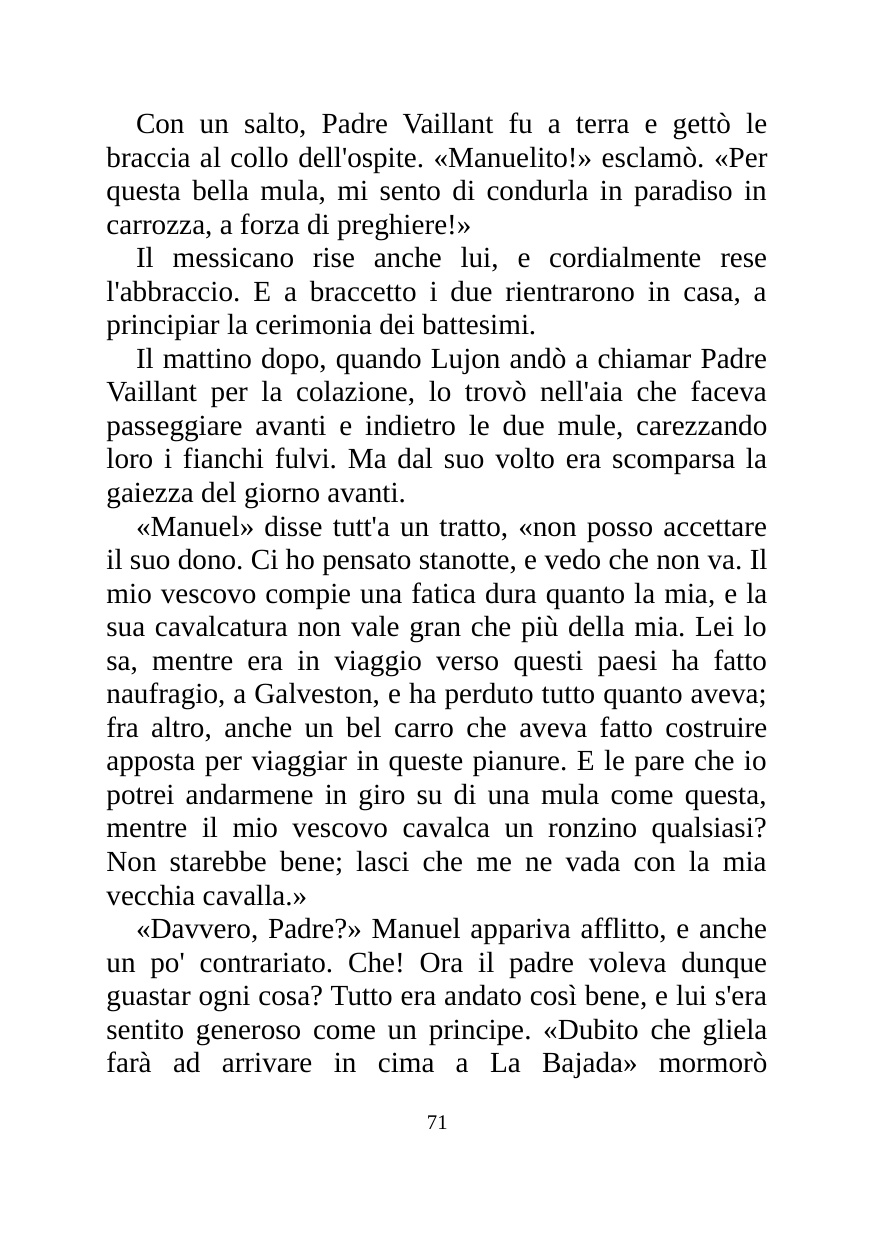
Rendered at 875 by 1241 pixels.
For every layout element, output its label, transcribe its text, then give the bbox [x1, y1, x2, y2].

text Il messicano rise anche lui, e cordialmente rese l'abbraccio. E a braccetto i due rientrarono in casa, a principiar la cerimonia dei battesimi. [106, 240, 768, 341]
text Con un salto, Padre Vaillant fu a terra e gettò le braccia al collo dell'ospite. «Manuelito!» esclamò. «Per questa bella mula, mi sento di condurla in paradiso in carrozza, a forza di preghiere!» [106, 106, 768, 240]
text Il mattino dopo, quando Lujon andò a chiamar Padre Vaillant per la colazione, lo trovò nell'aia che faceva passeggiare avanti e indietro le due mule, carezzando loro i fianchi fulvi. Ma dal suo volto era scomparsa la gaiezza del giorno avanti. [106, 341, 768, 509]
text «Manuel» disse tutt'a un tratto, «non posso accettare il suo dono. Ci ho pensato stanotte, e vedo che non va. Il mio vescovo compie una fatica dura quanto la mia, e la sua cavalcatura non vale gran che più della mia. Lei lo sa, mentre era in viaggio verso questi paesi ha fatto naufragio, a Galveston, e ha perduto tutto quanto aveva; fra altro, anche un bel carro che aveva fatto costruire apposta per viaggiar in queste pianure. E le pare che io potrei andarmene in giro su di una mula come questa, mentre il mio vescovo cavalca un ronzino qualsiasi? Non starebbe bene; lasci che me ne vada con la mia vecchia cavalla.» [106, 509, 768, 911]
text «Davvero, Padre?» Manuel appariva afflitto, e anche un po' contrariato. Che! Ora il padre voleva dunque guastar ogni cosa? Tutto era andato così bene, e lui s'era sentito generoso come un principe. «Dubito che gliela farà ad arrivare in cima a La Bajada» mormorò [106, 911, 768, 1079]
